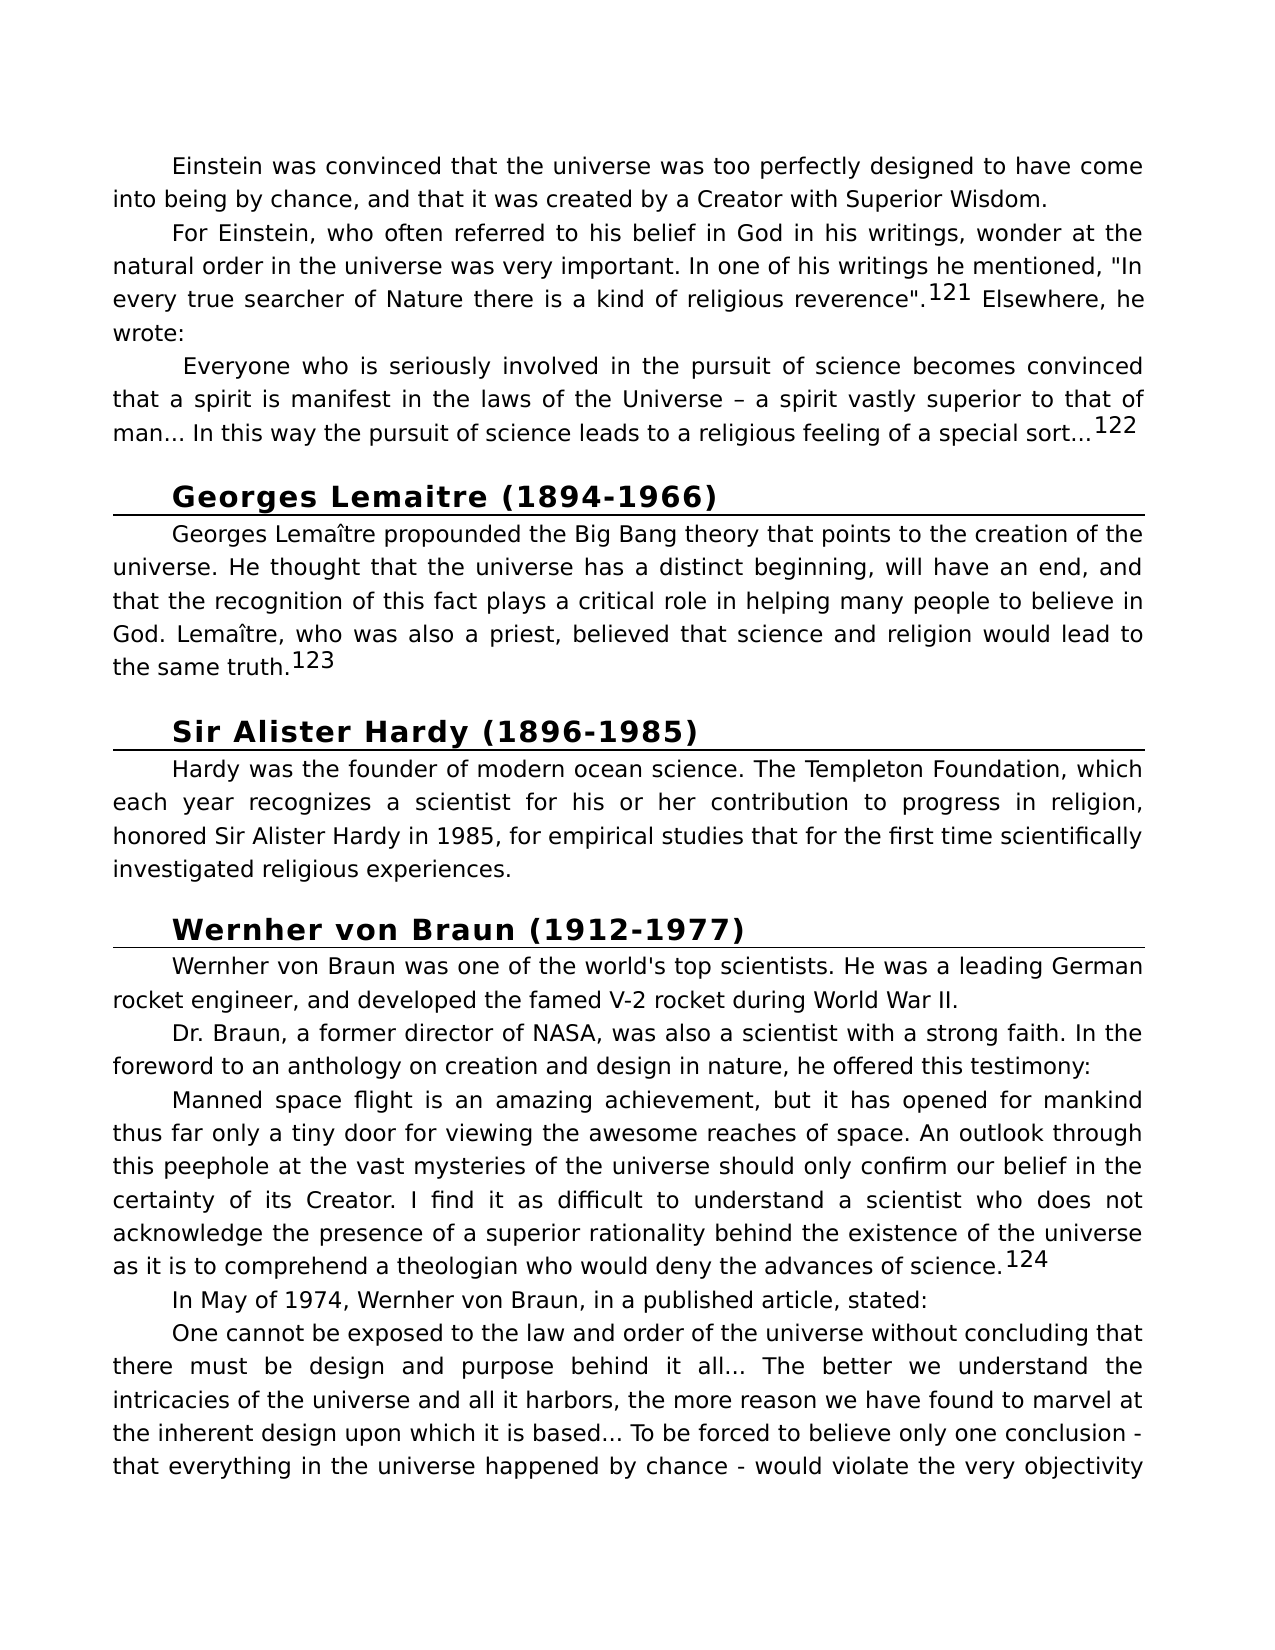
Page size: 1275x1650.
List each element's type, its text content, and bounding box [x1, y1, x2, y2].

text Wernher von Braun was one of the world's top scientists. He was a leading German rocket engineer, and developed the famed V-2 rocket during World War II. [112, 948, 1145, 1015]
text For Einstein, who often referred to his belief in God in his writings, wonder at the natural order in the universe was very important. In one of his writings he mentioned, "In every true searcher of Nature there is a kind of religious reverence".121 Elsewhere, he wrote: [112, 214, 1145, 348]
text Dr. Braun, a former director of NASA, was also a scientist with a strong faith. In the foreword to an anthology on creation and design in nature, he offered this testimony: [112, 1015, 1145, 1081]
text Sir Alister Hardy (1896-1985) [112, 716, 1145, 751]
text Georges Lemaitre (1894-1966) [112, 481, 1145, 516]
text Everyone who is seriously involved in the pursuit of science becomes convinced that a spirit is manifest in the laws of the Universe – a spirit vastly superior to that of man... In this way the pursuit of science leads to a religious feeling of a special sort...122 [112, 348, 1145, 448]
text Georges Lemaître propounded the Big Bang theory that points to the creation of the universe. He thought that the universe has a distinct beginning, will have an end, and that the recognition of this fact plays a critical role in helping many people to believe in God. Lemaître, who was also a priest, believed that science and religion would lead to the same truth.123 [112, 516, 1145, 682]
text Wernher von Braun (1912-1977) [112, 913, 1145, 948]
text Einstein was convinced that the universe was too perfectly designed to have come into being by chance, and that it was created by a Creator with Superior Wisdom. [112, 148, 1145, 214]
subtitle Hardy was the founder of modern ocean science. The Templeton Foundation, which each year recognizes a scientist for his or her contribution to progress in religion, honored Sir Alister Hardy in 1985, for empirical studies that for the first time scientifically investigated religious experiences. [112, 751, 1145, 884]
text In May of 1974, Wernher von Braun, in a published article, stated: [112, 1281, 1145, 1315]
text Manned space flight is an amazing achievement, but it has opened for mankind thus far only a tiny door for viewing the awesome reaches of space. An outlook through this peephole at the vast mysteries of the universe should only confirm our belief in the certainty of its Creator. I find it as difficult to understand a scientist who does not acknowledge the presence of a superior rationality behind the existence of the universe as it is to comprehend a theologian who would deny the advances of science.124 [112, 1081, 1145, 1281]
text One cannot be exposed to the law and order of the universe without concluding that there must be design and purpose behind it all... The better we understand the intricacies of the universe and all it harbors, the more reason we have found to marvel at the inherent design upon which it is based... To be forced to believe only one conclusion - that everything in the universe happened by chance - would violate the very objectivity [112, 1315, 1145, 1481]
